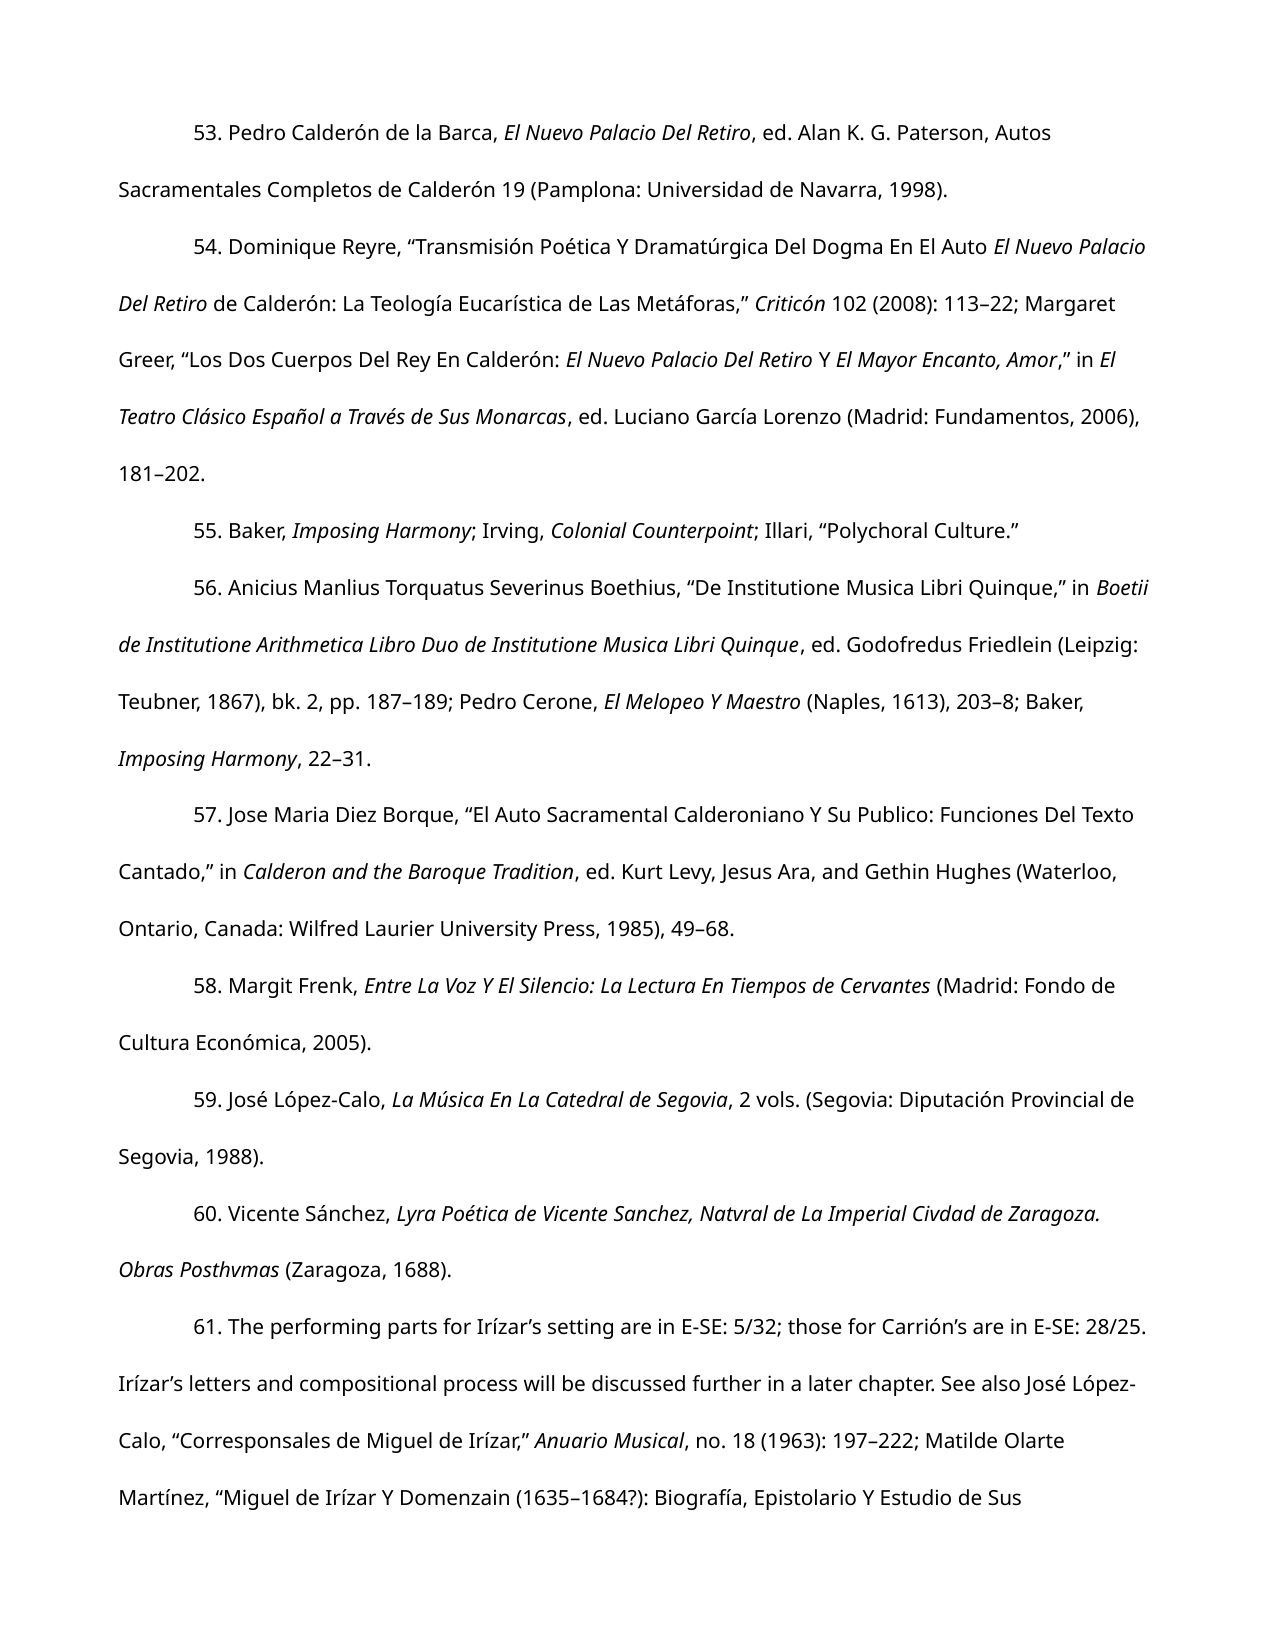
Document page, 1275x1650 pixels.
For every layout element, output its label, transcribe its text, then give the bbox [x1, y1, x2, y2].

text Margit Frenk, Entre La Voz Y El Silencio: La Lectura En Tiempos de Cervantes (Madrid: Fondo de Cultura Económica, 2005). [118, 971, 1157, 1057]
text Anicius Manlius Torquatus Severinus Boethius, “De Institutione Musica Libri Quinque,” in Boetii de Institutione Arithmetica Libro Duo de Institutione Musica Libri Quinque, ed. Godofredus Friedlein (Leipzig: Teubner, 1867), bk. 2, pp. 187–189; Pedro Cerone, El Melopeo Y Maestro (Naples, 1613), 203–8; Baker, Imposing Harmony, 22–31. [118, 573, 1157, 772]
text Vicente Sánchez, Lyra Poética de Vicente Sanchez, Natvral de La Imperial Civdad de Zaragoza. Obras Posthvmas (Zaragoza, 1688). [118, 1199, 1157, 1284]
text José López-Calo, La Música En La Catedral de Segovia, 2 vols. (Segovia: Diputación Provincial de Segovia, 1988). [118, 1085, 1157, 1170]
text Pedro Calderón de la Barca, El Nuevo Palacio Del Retiro, ed. Alan K. G. Paterson, Autos Sacramentales Completos de Calderón 19 (Pamplona: Universidad de Navarra, 1998). [118, 118, 1157, 203]
text Dominique Reyre, “Transmisión Poética Y Dramatúrgica Del Dogma En El Auto El Nuevo Palacio Del Retiro de Calderón: La Teología Eucarística de Las Metáforas,” Criticón 102 (2008): 113–22; Margaret Greer, “Los Dos Cuerpos Del Rey En Calderón: El Nuevo Palacio Del Retiro Y El Mayor Encanto, Amor,” in El Teatro Clásico Español a Través de Sus Monarcas, ed. Luciano García Lorenzo (Madrid: Fundamentos, 2006), 181–202. [118, 232, 1157, 488]
text The performing parts for Irízar’s setting are in E-SE: 5/32; those for Carrión’s are in E-SE: 28/25. Irízar’s letters and compositional process will be discussed further in a later chapter. See also José López-Calo, “Corresponsales de Miguel de Irízar,” Anuario Musical, no. 18 (1963): 197–222; Matilde Olarte Martínez, “Miguel de Irízar Y Domenzain (1635–1684?): Biografía, Epistolario Y Estudio de Sus [118, 1312, 1157, 1512]
text Jose Maria Diez Borque, “El Auto Sacramental Calderoniano Y Su Publico: Funciones Del Texto Cantado,” in Calderon and the Baroque Tradition, ed. Kurt Levy, Jesus Ara, and Gethin Hughes (Waterloo, Ontario, Canada: Wilfred Laurier University Press, 1985), 49–68. [118, 801, 1157, 943]
text Baker, Imposing Harmony; Irving, Colonial Counterpoint; Illari, “Polychoral Culture.” [118, 516, 1157, 545]
